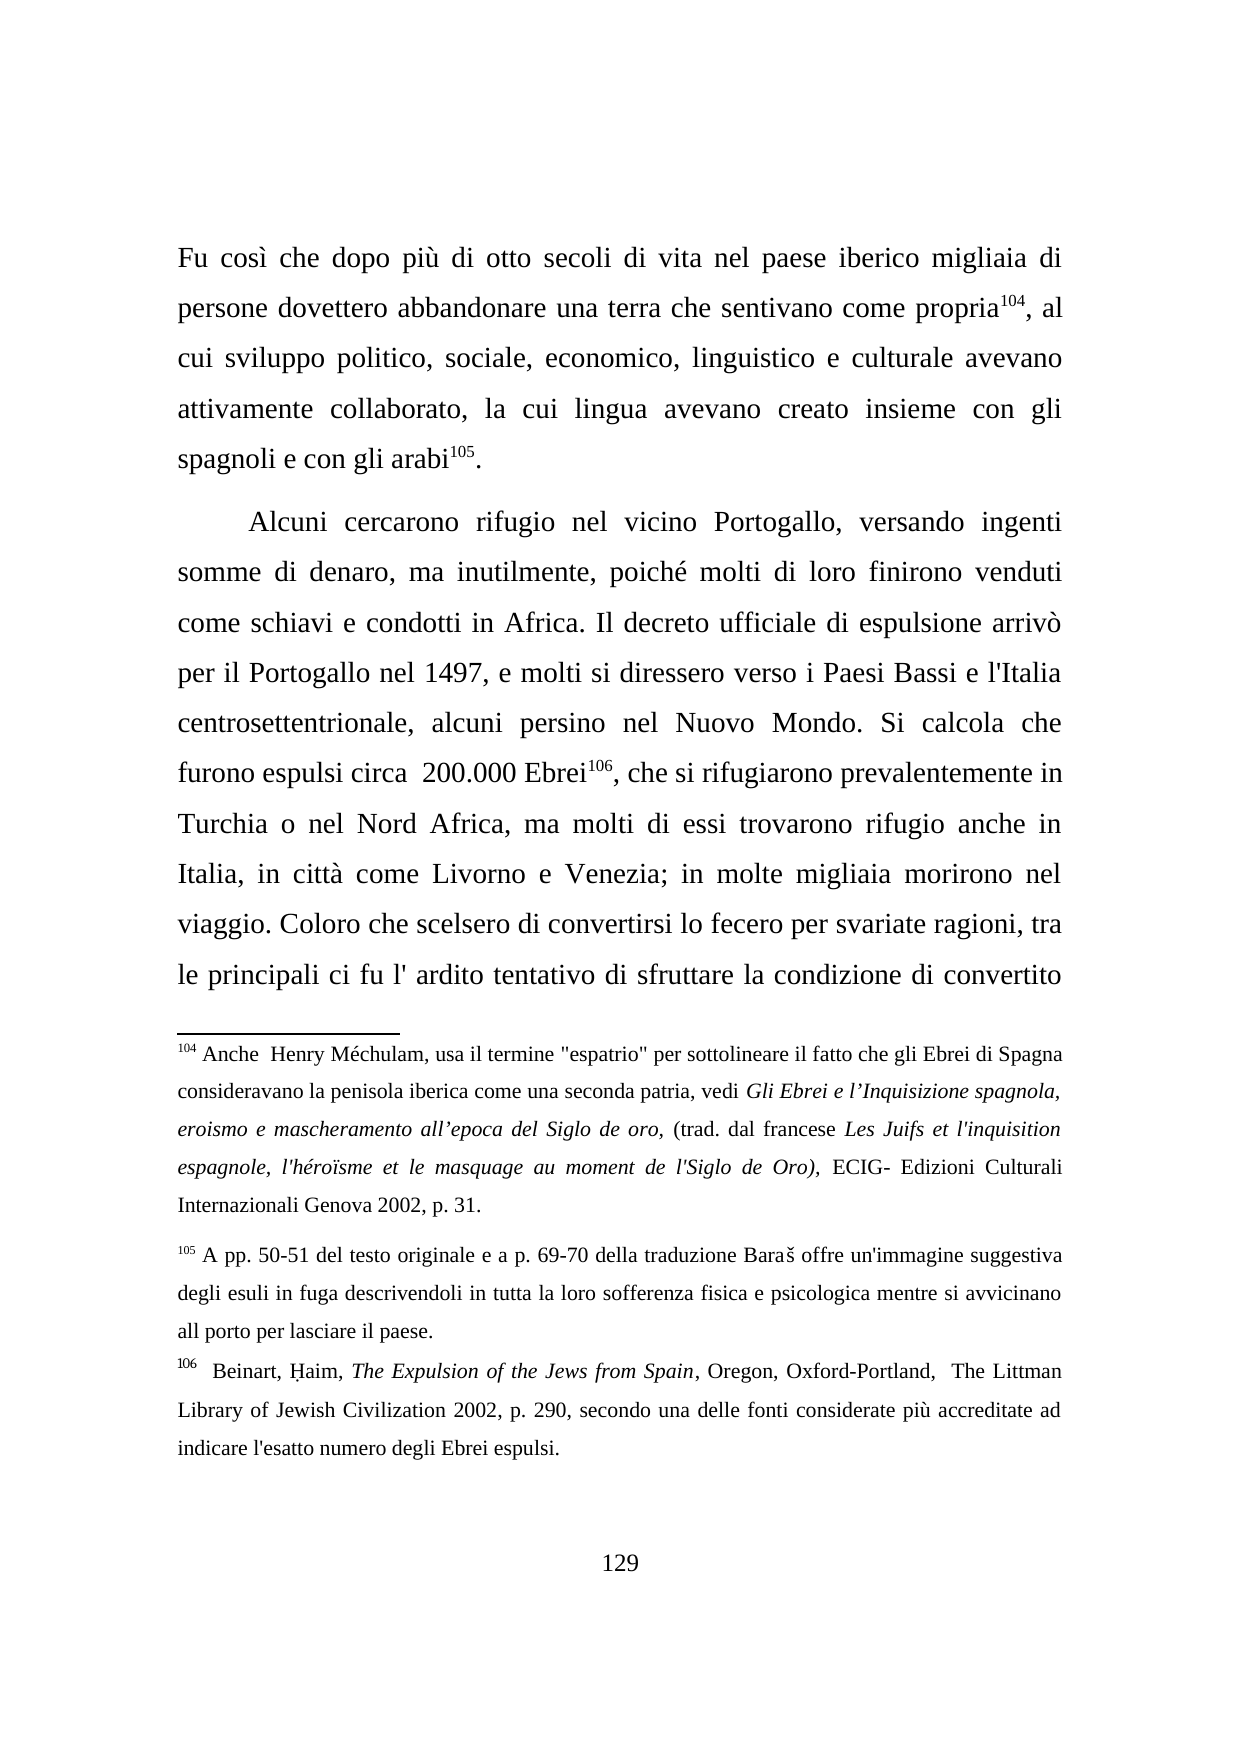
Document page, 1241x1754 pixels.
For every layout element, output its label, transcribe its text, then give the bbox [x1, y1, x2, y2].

text Beinart, Ḥaim, The Expulsion of the Jews from Spain, Oregon, Oxford-Portland, The Littman Library of Jewish Civilization 2002, p. 290, secondo una delle fonti considerate più accreditate ad indicare l'esatto numero degli Ebrei espulsi. [177, 1356, 1063, 1460]
text Anche Henry Méchulam, usa il termine "espatrio" per sottolineare il fatto che gli Ebrei di Spagna consideravano la penisola iberica come una seconda patria, vedi Gli Ebrei e l’Inquisizione spagnola, eroismo e mascheramento all’epoca del Siglo de oro, (trad. dal francese Les Juifs et l'inquisition espagnole, l'héroïsme et le masquage au moment de l'Siglo de Oro), ECIG- Edizioni Culturali Internazionali Genova 2002, p. 31. [177, 1041, 1063, 1217]
text A pp. 50-51 del testo originale e a p. 69-70 della traduzione Baraš offre un'immagine suggestiva degli esuli in fuga descrivendoli in tutta la loro sofferenza fisica e psicologica mentre si avvicinano all porto per lasciare il paese. [177, 1242, 1063, 1343]
text Fu così che dopo più di otto secoli di vita nel paese iberico migliaia di persone dovettero abbandonare una terra che sentivano come propria, al cui sviluppo politico, sociale, economico, linguistico e culturale avevano attivamente collaborato, la cui lingua avevano creato insieme con gli spagnoli e con gli arabi. [177, 240, 1063, 475]
text Alcuni cercarono rifugio nel vicino Portogallo, versando ingenti somme di denaro, ma inutilmente, poiché molti di loro finirono venduti come schiavi e condotti in Africa. Il decreto ufficiale di espulsione arrivò per il Portogallo nel 1497, e molti si diressero verso i Paesi Bassi e l'Italia centrosettentrionale, alcuni persino nel Nuovo Mondo. Si calcola che furono espulsi circa 200.000 Ebrei, che si rifugiarono prevalentemente in Turchia o nel Nord Africa, ma molti di essi trovarono rifugio anche in Italia, in città come Livorno e Venezia; in molte migliaia morirono nel viaggio. Coloro che scelsero di convertirsi lo fecero per svariate ragioni, tra le principali ci fu l' ardito tentativo di sfruttare la condizione di convertito [177, 504, 1063, 990]
